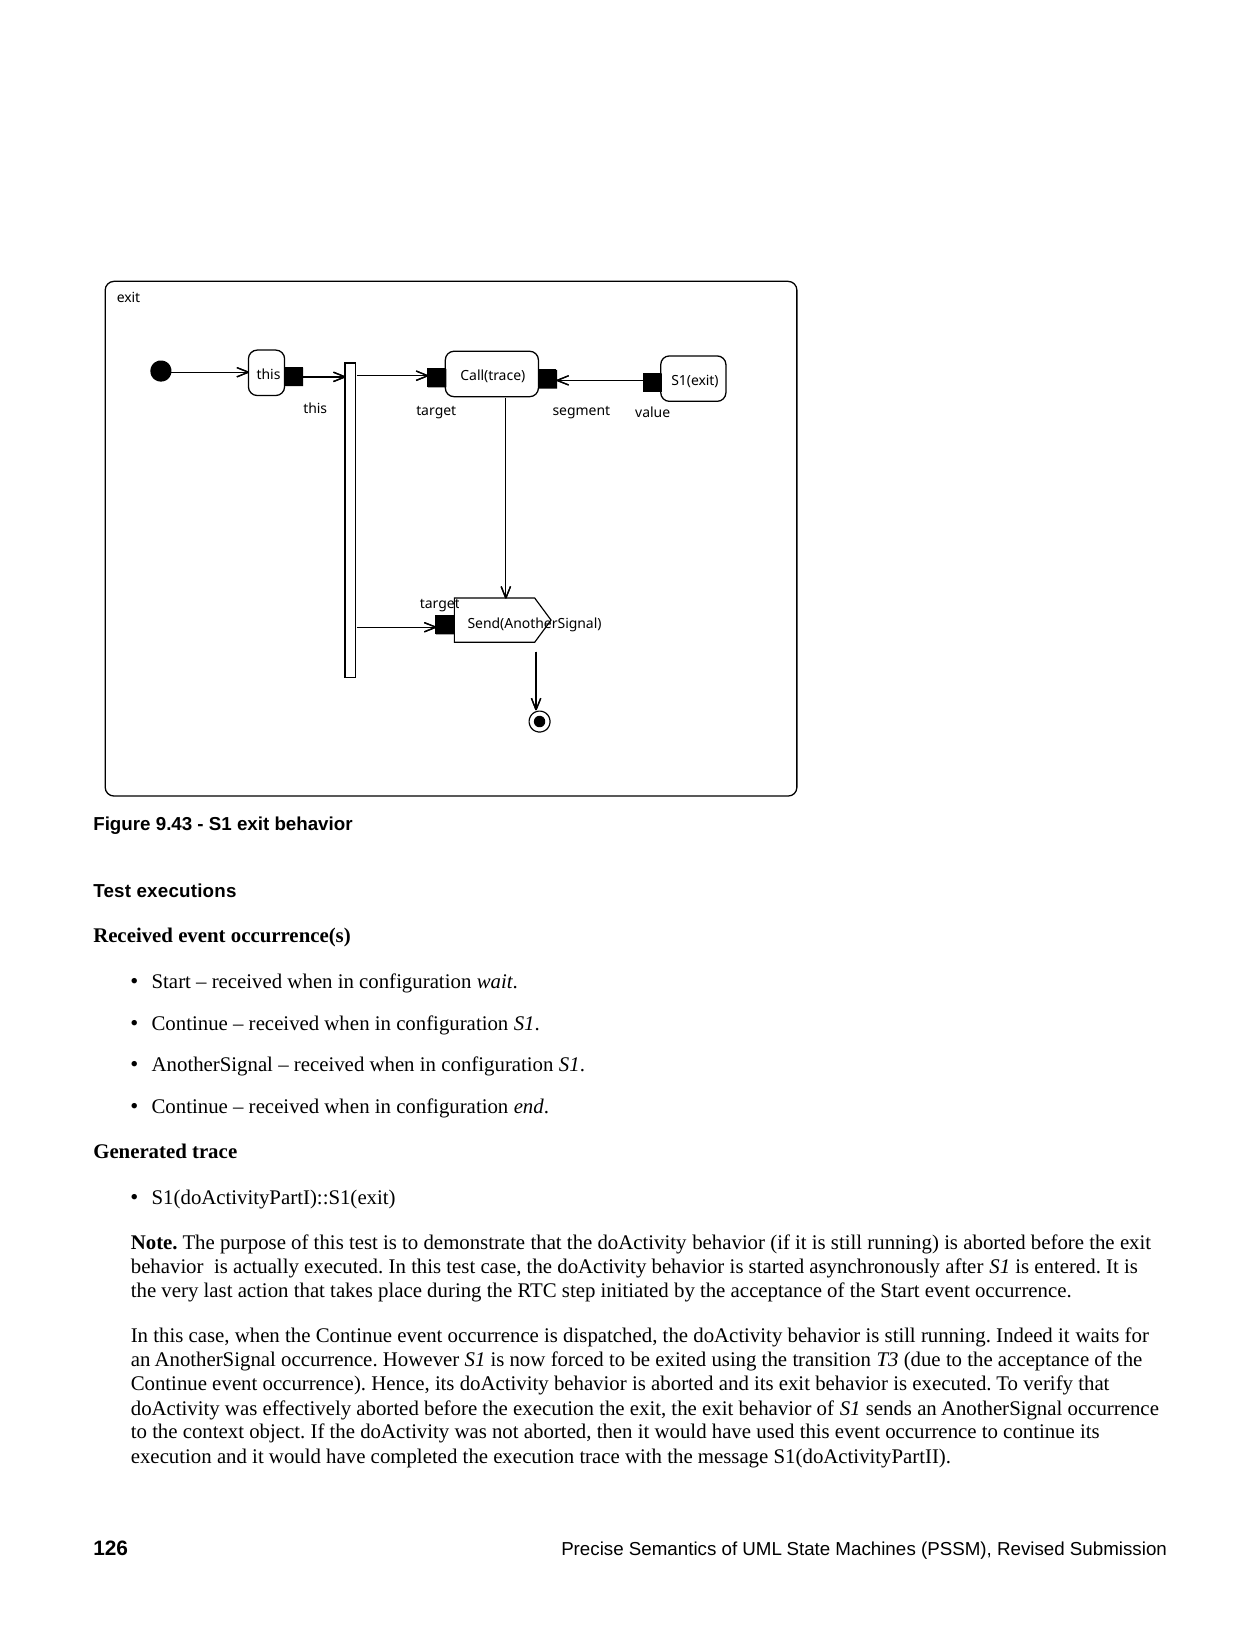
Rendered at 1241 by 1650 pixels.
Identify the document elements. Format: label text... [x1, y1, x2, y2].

list AnotherSignal – received when in configuration S1. [131, 1051, 1164, 1076]
subtitle Test executions [93, 880, 1164, 902]
text Received event occurrence(s) [93, 923, 1164, 947]
list Continue – received when in configuration S1. [131, 1009, 1164, 1034]
list Start – received when in configuration wait. [131, 968, 1164, 993]
list S1(doActivityPartI)::S1(exit) [131, 1184, 1164, 1209]
list Continue – received when in configuration end. [131, 1093, 1164, 1118]
text Note. The purpose of this test is to demonstrate that the doActivity behavior (if it is still running) is aborted before the exit behavior is actually executed. In this test case, the doActivity behavior is started asynchronously after S1 is entered. It is the very last action that takes place during the RTC step initiated by the acceptance of the Start event occurrence. [131, 1230, 1164, 1302]
text Generated trace [93, 1139, 1164, 1163]
text In this case, when the Continue event occurrence is dispatched, the doActivity behavior is still running. Indeed it waits for an AnotherSignal occurrence. However S1 is now forced to be exited using the transition T3 (due to the acceptance of the Continue event occurrence). Hence, its doActivity behavior is aborted and its exit behavior is executed. To verify that doActivity was effectively aborted before the execution the exit, the exit behavior of S1 sends an AnotherSignal occurrence to the context object. If the doActivity was not aborted, then it would have used this event occurrence to continue its execution and it would have completed the execution trace with the message S1(doActivityPartII). [131, 1323, 1164, 1468]
text Figure 9.43 - S1 exit behavior [93, 243, 810, 834]
